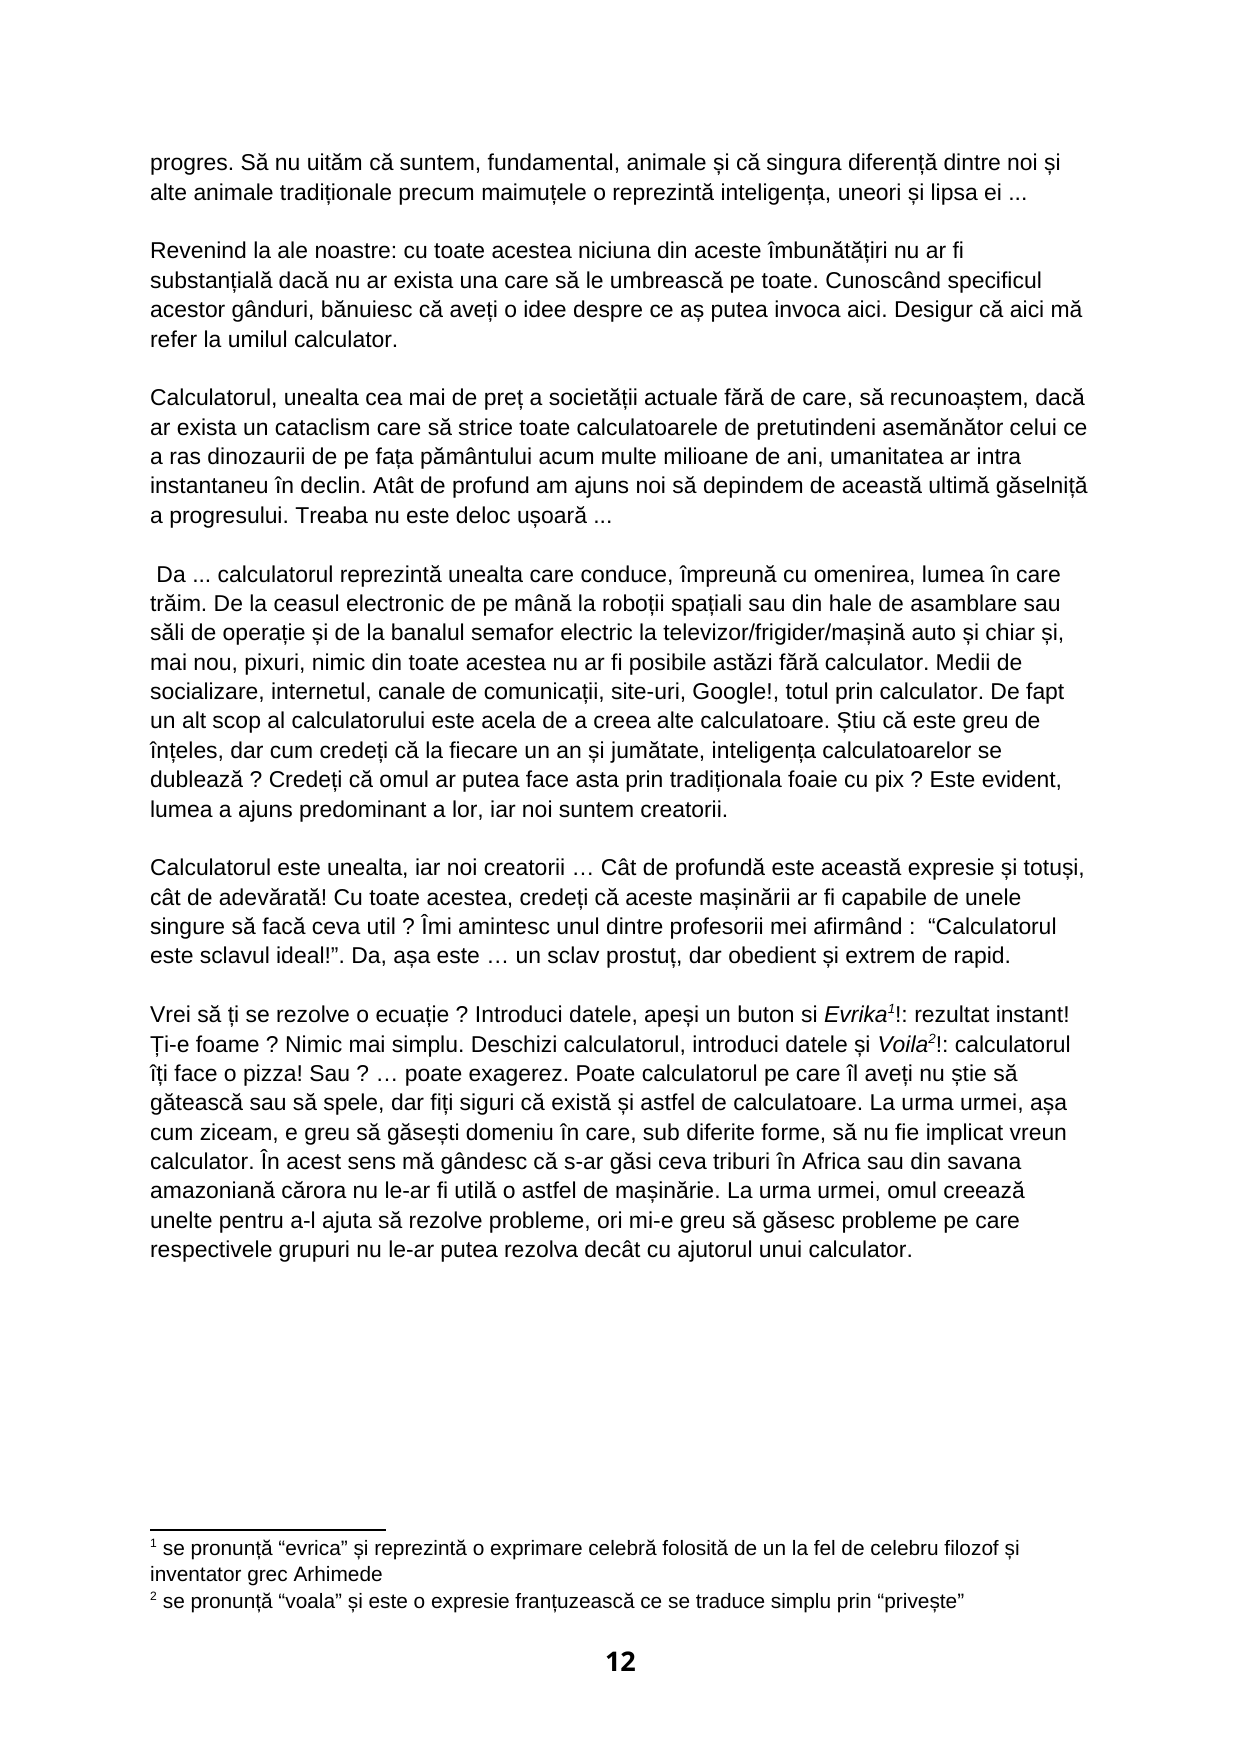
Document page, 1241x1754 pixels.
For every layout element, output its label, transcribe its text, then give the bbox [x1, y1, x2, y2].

text Calculatorul, unealta cea mai de preț a societății actuale fără de care, să recunoaștem, dacă ar exista un cataclism care să strice toate calculatoarele de pretutindeni asemănător celui ce a ras dinozaurii de pe fața pământului acum multe milioane de ani, umanitatea ar intra instantaneu în declin. Atât de profund am ajuns noi să depindem de această ultimă găselniță a progresului. Treaba nu este deloc ușoară ... [150, 385, 1091, 528]
text se pronunță “voala” și este o expresie franțuzească ce se traduce simplu prin “privește” [150, 1590, 1091, 1613]
text progres. Să nu uităm că suntem, fundamental, animale și că singura diferență dintre noi și alte animale tradiționale precum maimuțele o reprezintă inteligența, uneori și lipsa ei ... [150, 150, 1091, 205]
text Calculatorul este unealta, iar noi creatorii … Cât de profundă este această expresie și totuși, cât de adevărată! Cu toate acestea, credeți că aceste mașinării ar fi capabile de unele singure să facă ceva util ? Îmi amintesc unul dintre profesorii mei afirmând : “Calculatorul este sclavul ideal!”. Da, așa este … un sclav prostuț, dar obedient și extrem de rapid. [150, 855, 1091, 969]
text se pronunță “evrica” și reprezintă o exprimare celebră folosită de un la fel de celebru filozof și inventator grec Arhimede [150, 1536, 1091, 1586]
text Revenind la ale noastre: cu toate acestea niciuna din aceste îmbunătățiri nu ar fi substanțială dacă nu ar exista una care să le umbrească pe toate. Cunoscând specificul acestor gânduri, bănuiesc că aveți o idee despre ce aș putea invoca aici. Desigur că aici mă refer la umilul calculator. [150, 238, 1091, 352]
text Vrei să ți se rezolve o ecuație ? Introduci datele, apeși un buton si Evrika!: rezultat instant! Ți-e foame ? Nimic mai simplu. Deschizi calculatorul, introduci datele și Voila!: calculatorul îți face o pizza! Sau ? … poate exagerez. Poate calculatorul pe care îl aveți nu știe să gătească sau să spele, dar fiți siguri că există și astfel de calculatoare. La urma urmei, așa cum ziceam, e greu să găsești domeniu în care, sub diferite forme, să nu fie implicat vreun calculator. În acest sens mă gândesc că s-ar găsi ceva triburi în Africa sau din savana amazoniană cărora nu le-ar fi utilă o astfel de mașinărie. La urma urmei, omul creează unelte pentru a-l ajuta să rezolve probleme, ori mi-e greu să găsesc probleme pe care respectivele grupuri nu le-ar putea rezolva decât cu ajutorul unui calculator. [150, 1002, 1091, 1262]
text Da ... calculatorul reprezintă unealta care conduce, împreună cu omenirea, lumea în care trăim. De la ceasul electronic de pe mână la roboții spațiali sau din hale de asamblare sau săli de operație și de la banalul semafor electric la televizor/frigider/mașină auto și chiar și, mai nou, pixuri, nimic din toate acestea nu ar fi posibile astăzi fără calculator. Medii de socializare, internetul, canale de comunicații, site-uri, Google!, totul prin calculator. De fapt un alt scop al calculatorului este acela de a creea alte calculatoare. Știu că este greu de înțeles, dar cum credeți că la fiecare un an și jumătate, inteligența calculatoarelor se dublează ? Credeți că omul ar putea face asta prin tradiționala foaie cu pix ? Este evident, lumea a ajuns predominant a lor, iar noi suntem creatorii. [150, 561, 1091, 822]
